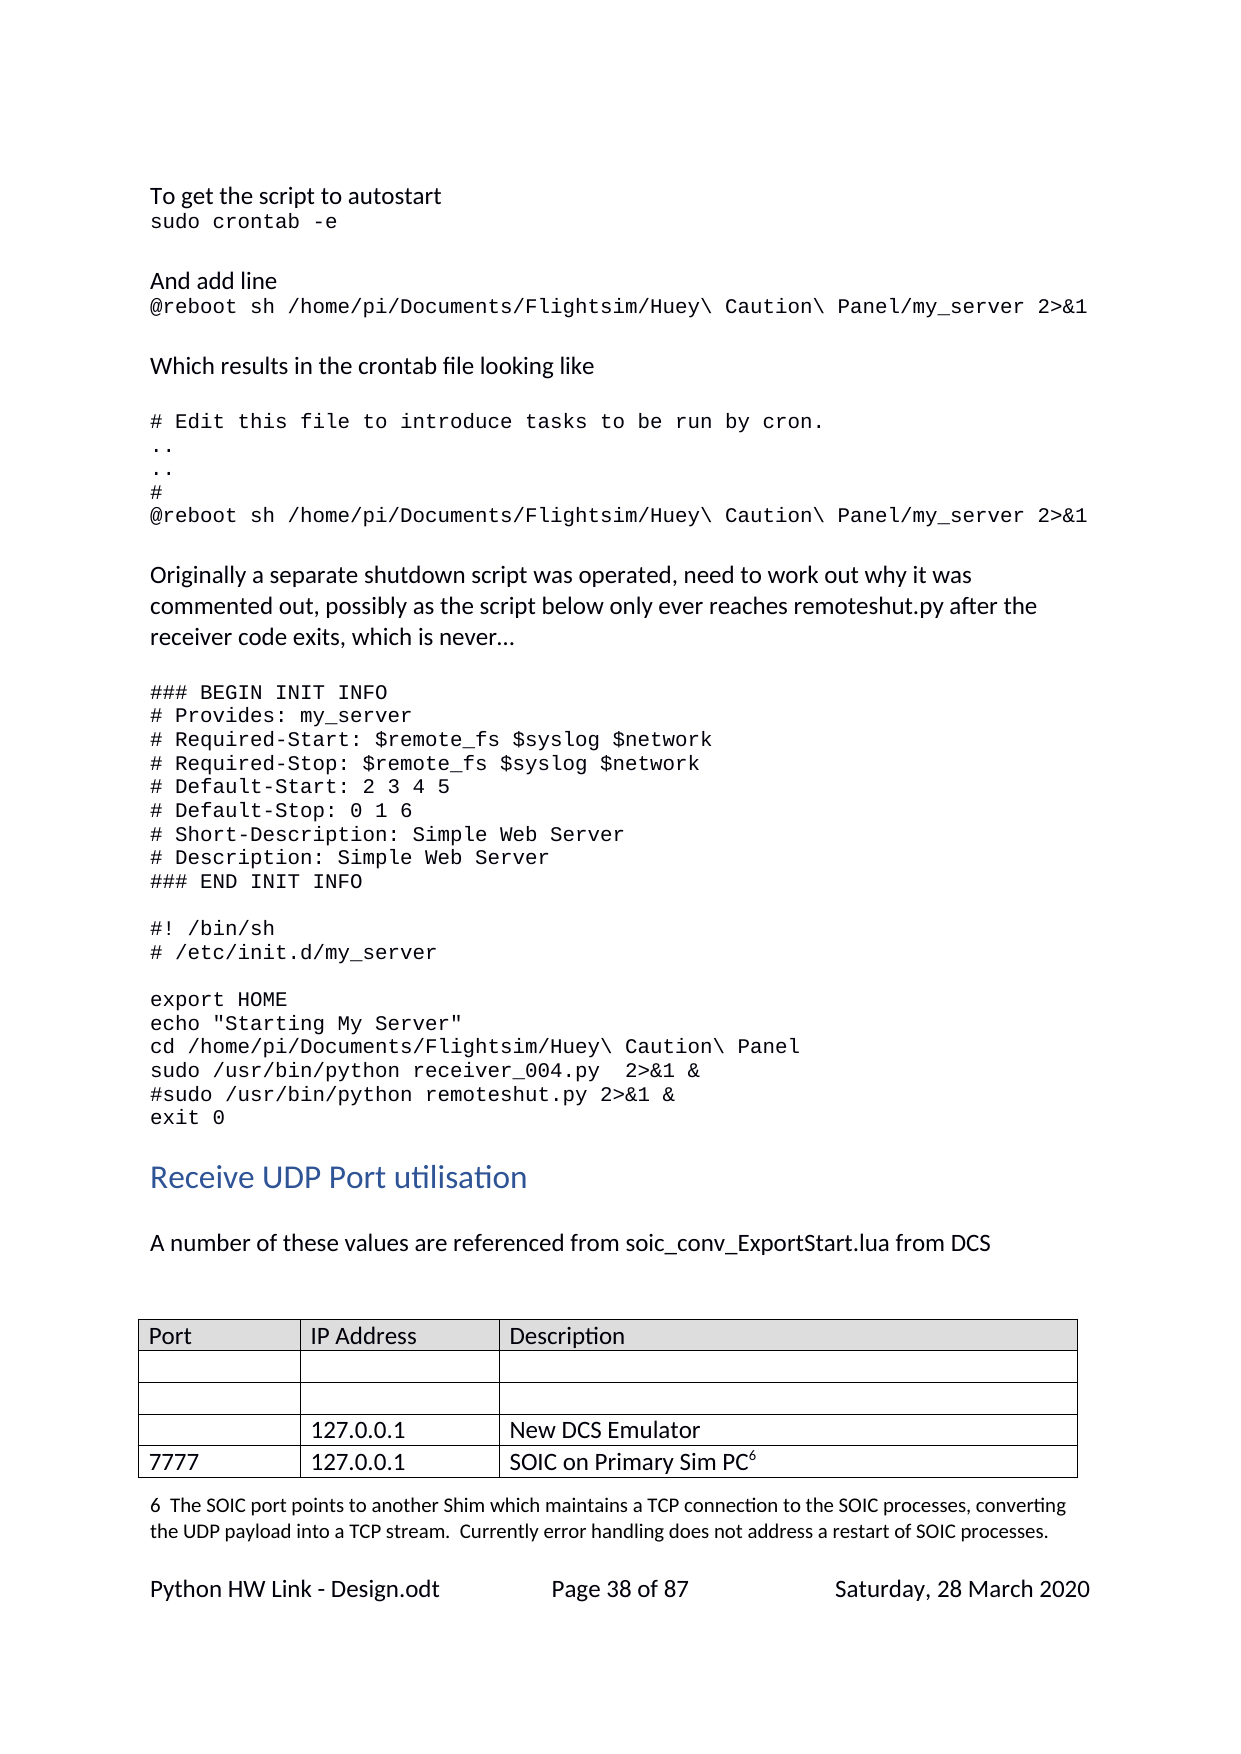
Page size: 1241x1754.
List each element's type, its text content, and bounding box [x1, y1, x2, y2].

text .. [150, 434, 1090, 458]
text sudo /usr/bin/python receiver_004.py 2>&1 & [150, 1060, 1090, 1084]
text # Edit this file to introduce tasks to be run by cron. [150, 411, 1090, 434]
text ### END INIT INFO [150, 871, 1090, 894]
table_cell SOIC on Primary Sim PC [500, 1446, 1077, 1477]
text # Short-Description: Simple Web Server [150, 824, 1090, 847]
table_header Port [139, 1320, 300, 1350]
text To get the script to autostart [150, 181, 1090, 211]
table_header IP Address [301, 1320, 499, 1350]
table_cell [500, 1383, 1077, 1413]
text Originally a separate shutdown script was operated, need to work out why it was commented out, possibly as the script below only ever reaches remoteshut.py after the receiver code exits, which is never… [150, 560, 1090, 651]
text sudo crontab -e [150, 211, 1090, 235]
table_header Description [500, 1320, 1077, 1350]
table_cell 127.0.0.1 [301, 1415, 499, 1445]
subtitle Receive UDP Port utilisation [150, 1156, 1090, 1197]
text A number of these values are referenced from soic_conv_ExportStart.lua from DCS [150, 1227, 1090, 1258]
text # /etc/init.d/my_server [150, 942, 1090, 966]
text Which results in the crontab file looking like [150, 350, 1090, 380]
text exit 0 [150, 1107, 1090, 1131]
text export HOME [150, 989, 1090, 1013]
text ### BEGIN INIT INFO [150, 682, 1090, 705]
text # Description: Simple Web Server [150, 847, 1090, 871]
text And add line [150, 265, 1090, 296]
text #sudo /usr/bin/python remoteshut.py 2>&1 & [150, 1084, 1090, 1107]
text # [150, 482, 1090, 506]
table_cell 7777 [139, 1446, 300, 1477]
table_cell [500, 1351, 1077, 1382]
text # Default-Stop: 0 1 6 [150, 800, 1090, 824]
table_cell New DCS Emulator [500, 1415, 1077, 1445]
text echo "Starting My Server" [150, 1013, 1090, 1036]
table_cell [301, 1351, 499, 1382]
text @reboot sh /home/pi/Documents/Flightsim/Huey\ Caution\ Panel/my_server 2>&1 [150, 506, 1090, 529]
text cd /home/pi/Documents/Flightsim/Huey\ Caution\ Panel [150, 1036, 1090, 1060]
table_cell 127.0.0.1 [301, 1446, 499, 1477]
text # Required-Stop: $remote_fs $syslog $network [150, 753, 1090, 776]
table_cell [301, 1383, 499, 1413]
table_cell [139, 1415, 300, 1445]
text #! /bin/sh [150, 918, 1090, 942]
text # Required-Start: $remote_fs $syslog $network [150, 729, 1090, 753]
text # Default-Start: 2 3 4 5 [150, 776, 1090, 800]
text @reboot sh /home/pi/Documents/Flightsim/Huey\ Caution\ Panel/my_server 2>&1 [150, 296, 1090, 319]
table_cell [139, 1351, 300, 1382]
text # Provides: my_server [150, 705, 1090, 729]
text .. [150, 458, 1090, 482]
table_cell [139, 1383, 300, 1413]
